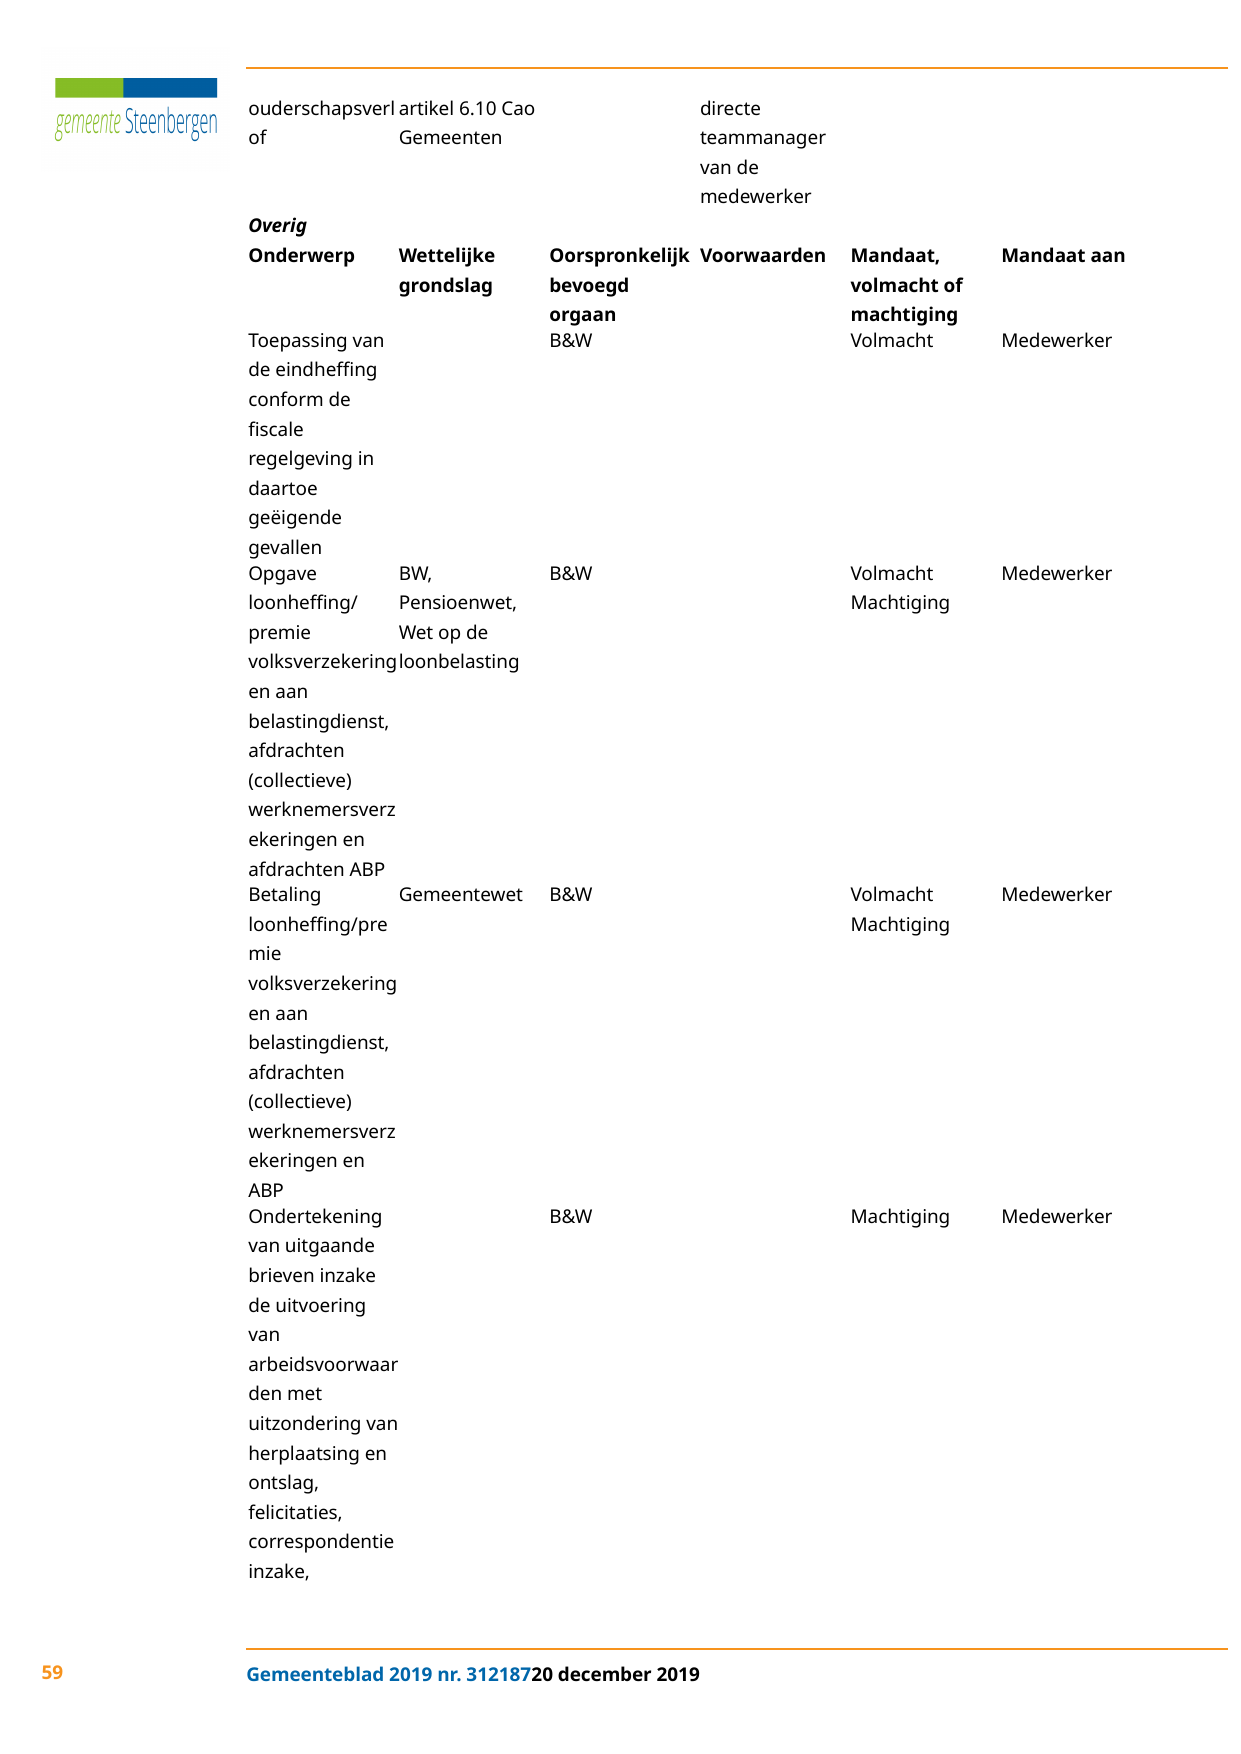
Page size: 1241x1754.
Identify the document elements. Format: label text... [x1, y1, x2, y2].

picture [41, 47, 231, 172]
table_cell B&W [549, 881, 700, 1203]
table_cell [700, 560, 850, 881]
table_cell Machtiging [850, 1203, 1001, 1584]
table_cell Volmacht [850, 327, 1001, 560]
table_header Oorspronkelijk bevoegd orgaan [549, 242, 700, 327]
table_cell [399, 1203, 549, 1584]
table_cell Medewerker [1001, 327, 1152, 560]
table_cell Medewerker [1001, 560, 1152, 881]
table_cell artikel 6.10 Cao Gemeenten [399, 95, 549, 209]
table_cell Opgave loonheffing/ premie volksverzekeringen aan belastingdienst, afdrachten (collectieve) werknemersverzekeringen en afdrachten ABP [248, 560, 398, 881]
table_cell [700, 327, 850, 560]
table_header Onderwerp [248, 242, 398, 327]
table_cell Volmacht Machtiging [850, 881, 1001, 1203]
table_header Mandaat aan [1001, 242, 1152, 327]
table_cell Ondertekening van uitgaande brieven inzake de uitvoering van arbeidsvoorwaarden met uitzondering van herplaatsing en ontslag, felicitaties, correspondentie inzake, [248, 1203, 398, 1584]
table_cell BW, Pensioenwet, Wet op de loonbelasting [399, 560, 549, 881]
table_cell [700, 1203, 850, 1584]
table_header Voorwaarden [700, 242, 850, 327]
table_cell [700, 881, 850, 1203]
table_cell Gemeentewet [399, 881, 549, 1203]
table_cell B&W [549, 1203, 700, 1584]
table_cell Volmacht Machtiging [850, 560, 1001, 881]
table_cell Medewerker [1001, 881, 1152, 1203]
table_cell [549, 95, 700, 209]
table_cell [850, 95, 1001, 209]
table_cell Toepassing van de eindheffing conform de fiscale regelgeving in daartoe geëigende gevallen [248, 327, 398, 560]
table_cell directe teammanager van de medewerker [700, 95, 850, 209]
table_header Mandaat, volmacht of machtiging [850, 242, 1001, 327]
table_cell Betaling loonheffing/premie volksverzekeringen aan belastingdienst, afdrachten (collectieve) werknemersverzekeringen en ABP [248, 881, 398, 1203]
text Overig [248, 212, 1152, 238]
table_cell Medewerker [1001, 1203, 1152, 1584]
table_cell [399, 327, 549, 560]
table_cell B&W [549, 560, 700, 881]
table_header Wettelijke grondslag [399, 242, 549, 327]
table_cell ouderschapsverlof [248, 95, 398, 209]
table_cell [1001, 95, 1152, 209]
table_cell B&W [549, 327, 700, 560]
